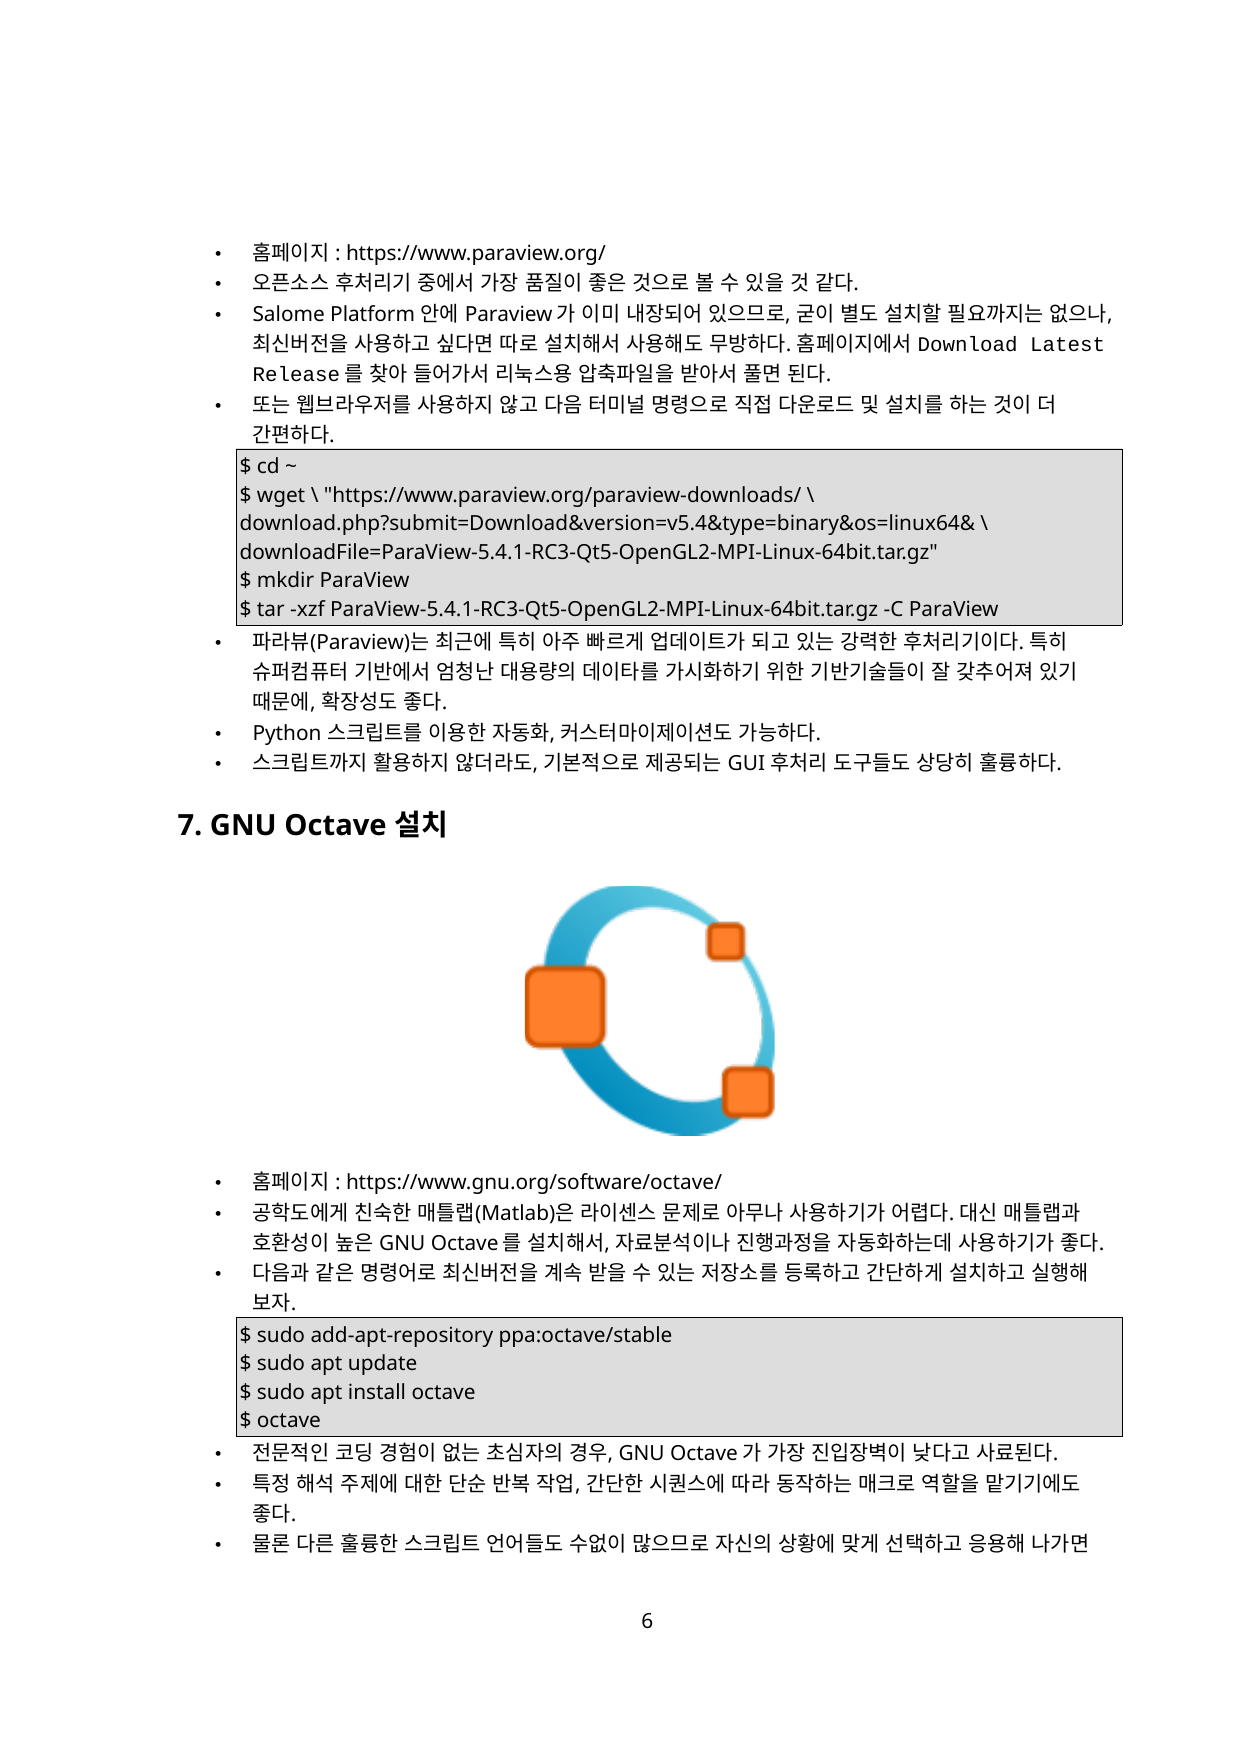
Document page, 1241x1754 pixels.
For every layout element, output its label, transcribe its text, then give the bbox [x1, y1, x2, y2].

list 오픈소스 후처리기 중에서 가장 품질이 좋은 것으로 볼 수 있을 것 같다. [215, 266, 1122, 297]
list 파라뷰(Paraview)는 최근에 특히 아주 빠르게 업데이트가 되고 있는 강력한 후처리기이다. 특히 슈퍼컴퓨터 기반에서 엄청난 대용량의 데이타를 가시화하기 위한 기반기술들이 잘 갖추어져 있기 때문에, 확장성도 좋다. [215, 625, 1122, 716]
list 전문적인 코딩 경험이 없는 초심자의 경우, GNU Octave가 가장 진입장벽이 낮다고 사료된다. [215, 1437, 1122, 1467]
text $ cd ~ [237, 450, 1122, 477]
list 다음과 같은 명령어로 최신버전을 계속 받을 수 있는 저장소를 등록하고 간단하게 설치하고 실행해 보자. [215, 1256, 1122, 1317]
list 홈페이지 : https://www.paraview.org/ [215, 236, 1122, 266]
list 특정 해석 주제에 대한 단순 반복 작업, 간단한 시퀀스에 따라 동작하는 매크로 역할을 맡기기에도 좋다. [215, 1467, 1122, 1528]
list Python 스크립트를 이용한 자동화, 커스터마이제이션도 가능하다. [215, 716, 1122, 746]
subtitle 7. GNU Octave 설치 [177, 802, 1122, 844]
list 스크립트까지 활용하지 않더라도, 기본적으로 제공되는 GUI 후처리 도구들도 상당히 훌륭하다. [215, 746, 1122, 777]
text download.php?submit=Download&version=v5.4&type=binary&os=linux64& \ [237, 505, 1122, 534]
picture [524, 886, 775, 1136]
text $ sudo apt update [237, 1345, 1122, 1374]
list 홈페이지 : https://www.gnu.org/software/octave/ [215, 1165, 1122, 1196]
text $ wget \ "https://www.paraview.org/paraview-downloads/ \ [237, 477, 1122, 505]
list 또는 웹브라우저를 사용하지 않고 다음 터미널 명령으로 직접 다운로드 및 설치를 하는 것이 더 간편하다. [215, 388, 1122, 448]
list Salome Platform 안에 Paraview가 이미 내장되어 있으므로, 굳이 별도 설치할 필요까지는 없으나, 최신버전을 사용하고 싶다면 따로 설치해서 사용해도 무방하다. 홈페이지에서 Download Latest Release를 찾아 들어가서 리눅스용 압축파일을 받아서 풀면 된다. [215, 297, 1122, 388]
text $ octave [237, 1402, 1122, 1436]
text downloadFile=ParaView-5.4.1-RC3-Qt5-OpenGL2-MPI-Linux-64bit.tar.gz" [237, 534, 1122, 562]
text $ mkdir ParaView [237, 562, 1122, 591]
text $ sudo apt install octave [237, 1374, 1122, 1402]
text $ sudo add-apt-repository ppa:octave/stable [237, 1318, 1122, 1345]
list 공학도에게 친숙한 매틀랩(Matlab)은 라이센스 문제로 아무나 사용하기가 어렵다. 대신 매틀랩과 호환성이 높은 GNU Octave를 설치해서, 자료분석이나 진행과정을 자동화하는데 사용하기가 좋다. [215, 1196, 1122, 1256]
list 물론 다른 훌륭한 스크립트 언어들도 수없이 많으므로 자신의 상황에 맞게 선택하고 응용해 나가면 [215, 1528, 1122, 1558]
text $ tar -xzf ParaView-5.4.1-RC3-Qt5-OpenGL2-MPI-Linux-64bit.tar.gz -C ParaView [237, 591, 1122, 625]
